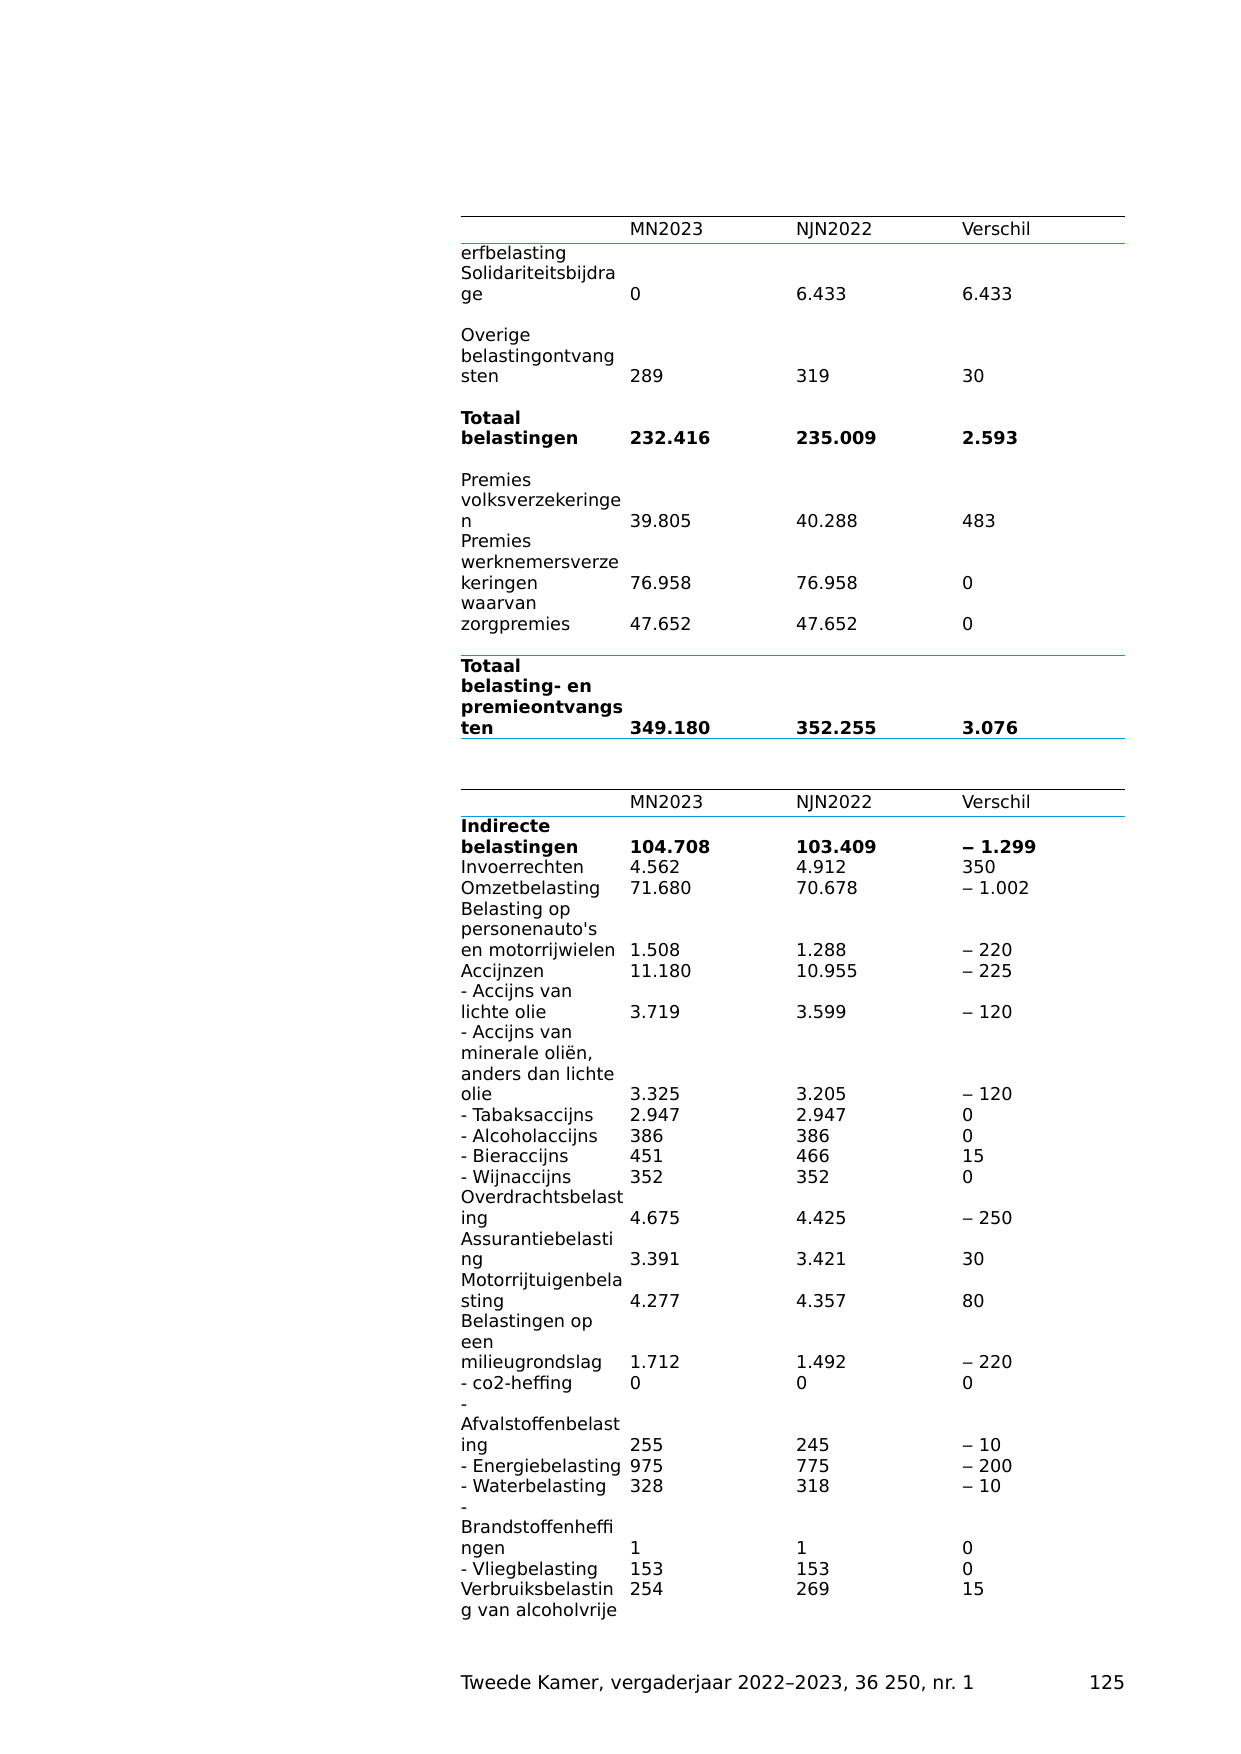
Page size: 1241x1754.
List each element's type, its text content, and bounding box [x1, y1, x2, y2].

table_cell Premies volksverzekeringen [461, 470, 627, 531]
table_cell Verschil [959, 217, 1125, 243]
table_cell 232.416 [627, 408, 793, 449]
table_cell Verschil [959, 790, 1125, 816]
table_cell 0 [793, 1373, 959, 1394]
table_cell [959, 305, 1125, 325]
table_cell 352 [627, 1167, 793, 1187]
table_cell 2.947 [627, 1105, 793, 1126]
table_cell 4.912 [793, 858, 959, 878]
table_cell [461, 305, 627, 325]
table_cell - Energiebelasting [461, 1456, 627, 1476]
table_cell 319 [793, 325, 959, 387]
table_cell 2.593 [959, 408, 1125, 449]
table_cell ‒ 225 [959, 961, 1125, 981]
table_cell 71.680 [627, 878, 793, 899]
table_cell 0 [959, 531, 1125, 593]
table_cell 352.255 [793, 656, 959, 738]
table_cell ‒ 250 [959, 1188, 1125, 1229]
table_cell 3.325 [627, 1023, 793, 1105]
table_cell 975 [627, 1456, 793, 1476]
table_cell - Bieraccijns [461, 1146, 627, 1167]
table_cell NJN2022 [793, 217, 959, 243]
table_cell 451 [627, 1146, 793, 1167]
table_cell ‒ 10 [959, 1394, 1125, 1456]
table_cell 245 [793, 1394, 959, 1456]
table_cell Overige belastingontvangsten [461, 325, 627, 387]
table_cell [461, 635, 627, 655]
table_cell 4.357 [793, 1270, 959, 1311]
table_cell erfbelasting [461, 244, 627, 263]
table_cell - Tabaksaccijns [461, 1105, 627, 1126]
table_cell 70.678 [793, 878, 959, 899]
table_cell ‒ 1.299 [959, 817, 1125, 857]
table_cell [461, 387, 627, 408]
table_cell - co2-heffing [461, 1373, 627, 1394]
table_cell 47.652 [627, 593, 793, 634]
table_cell 103.409 [793, 817, 959, 857]
table_header Tabel 5.2 Belasting- en premieontvangsten 2022 op kasbasis [461, 764, 1125, 789]
table_cell 39.805 [627, 470, 793, 531]
table_cell 1.492 [793, 1311, 959, 1373]
table_cell 289 [627, 325, 793, 387]
table_cell 11.180 [627, 961, 793, 981]
table_cell 1.712 [627, 1311, 793, 1373]
table_cell ‒ 1.002 [959, 878, 1125, 899]
table_cell - Brandstoffenheffingen [461, 1497, 627, 1559]
table_cell Verbruiksbelasting van alcoholvrije [461, 1579, 627, 1621]
table_cell 350 [959, 858, 1125, 878]
table_cell 386 [793, 1126, 959, 1146]
table_cell MN2023 [627, 790, 793, 816]
table_cell 386 [627, 1126, 793, 1146]
table_cell [793, 244, 959, 263]
table_cell - Wijnaccijns [461, 1167, 627, 1187]
table_cell 1.508 [627, 899, 793, 961]
table_cell 0 [959, 1497, 1125, 1559]
table_cell [627, 244, 793, 263]
table_cell 269 [793, 1579, 959, 1621]
table_cell - Waterbelasting [461, 1476, 627, 1497]
table_cell waarvan zorgpremies [461, 593, 627, 634]
table_cell Assurantiebelasting [461, 1229, 627, 1270]
table_cell - Accijns van lichte olie [461, 981, 627, 1022]
table_cell ‒ 120 [959, 1023, 1125, 1105]
table_cell [959, 244, 1125, 263]
table_cell 254 [627, 1579, 793, 1621]
table_cell 0 [959, 1167, 1125, 1187]
table_cell 0 [627, 1373, 793, 1394]
table_cell [793, 305, 959, 325]
table_cell [793, 449, 959, 469]
table_cell - Afvalstoffenbelasting [461, 1394, 627, 1456]
table_cell NJN2022 [793, 790, 959, 816]
table_cell Belasting op personenauto's en motorrijwielen [461, 899, 627, 961]
table_cell Omzetbelasting [461, 878, 627, 899]
table_cell [959, 635, 1125, 655]
table_cell [959, 387, 1125, 408]
table_cell 40.288 [793, 470, 959, 531]
table_cell 235.009 [793, 408, 959, 449]
table_cell 0 [959, 1105, 1125, 1126]
table_cell - Accijns van minerale oliën, anders dan lichte olie [461, 1023, 627, 1105]
table_cell [627, 387, 793, 408]
table_cell 4.277 [627, 1270, 793, 1311]
table_cell 47.652 [793, 593, 959, 634]
table_cell 483 [959, 470, 1125, 531]
table_cell Solidariteitsbijdrage [461, 263, 627, 304]
table_cell 3.391 [627, 1229, 793, 1270]
table_cell 775 [793, 1456, 959, 1476]
table_cell ‒ 220 [959, 1311, 1125, 1373]
table_cell Invoerrechten [461, 858, 627, 878]
table_cell 6.433 [959, 263, 1125, 304]
table_cell 153 [627, 1559, 793, 1579]
table_cell ‒ 120 [959, 981, 1125, 1022]
table_cell 3.076 [959, 656, 1125, 738]
table_cell 3.205 [793, 1023, 959, 1105]
table_cell - Alcoholaccijns [461, 1126, 627, 1146]
table_cell [461, 790, 627, 816]
table_cell 352 [793, 1167, 959, 1187]
table_cell MN2023 [627, 217, 793, 243]
table_cell 4.562 [627, 858, 793, 878]
table_cell 153 [793, 1559, 959, 1579]
table_cell Totaal belastingen [461, 408, 627, 449]
table_cell 30 [959, 1229, 1125, 1270]
table_cell 1 [627, 1497, 793, 1559]
table_cell [627, 635, 793, 655]
table_cell 349.180 [627, 656, 793, 738]
table_cell [793, 635, 959, 655]
table_cell 466 [793, 1146, 959, 1167]
table_cell 76.958 [793, 531, 959, 593]
table_cell 0 [959, 1126, 1125, 1146]
table_cell 10.955 [793, 961, 959, 981]
table_cell Premies werknemersverzekeringen [461, 531, 627, 593]
table_cell Indirecte belastingen [461, 817, 627, 857]
table_header Tabel 5.1 Belasting- en premieontvangsten 2022 op EMU-basis [461, 191, 1125, 216]
table_cell 0 [959, 593, 1125, 634]
table_cell 0 [959, 1373, 1125, 1394]
table_cell Totaal belasting- en premieontvangsten [461, 656, 627, 738]
table_cell 1.288 [793, 899, 959, 961]
table_cell 6.433 [793, 263, 959, 304]
table_cell 76.958 [627, 531, 793, 593]
table_cell [627, 449, 793, 469]
table_cell [461, 217, 627, 243]
table_cell ‒ 220 [959, 899, 1125, 961]
table_cell 328 [627, 1476, 793, 1497]
table_cell ‒ 200 [959, 1456, 1125, 1476]
table_cell [793, 387, 959, 408]
table_cell 318 [793, 1476, 959, 1497]
table_cell 2.947 [793, 1105, 959, 1126]
table_cell ‒ 10 [959, 1476, 1125, 1497]
table_cell 3.421 [793, 1229, 959, 1270]
table_cell Overdrachtsbelasting [461, 1188, 627, 1229]
table_cell 0 [959, 1559, 1125, 1579]
table_cell 104.708 [627, 817, 793, 857]
table_cell 15 [959, 1579, 1125, 1621]
table_cell [461, 449, 627, 469]
table_cell Accijnzen [461, 961, 627, 981]
table_cell 80 [959, 1270, 1125, 1311]
table_cell 1 [793, 1497, 959, 1559]
table_cell 255 [627, 1394, 793, 1456]
table_cell 3.719 [627, 981, 793, 1022]
table_cell Motorrijtuigenbelasting [461, 1270, 627, 1311]
table_cell 0 [627, 263, 793, 304]
table_cell 30 [959, 325, 1125, 387]
table_cell 4.425 [793, 1188, 959, 1229]
table_cell 15 [959, 1146, 1125, 1167]
table_cell - Vliegbelasting [461, 1559, 627, 1579]
table_cell [959, 449, 1125, 469]
table_cell 4.675 [627, 1188, 793, 1229]
table_cell [627, 305, 793, 325]
table_cell 3.599 [793, 981, 959, 1022]
table_cell Belastingen op een milieugrondslag [461, 1311, 627, 1373]
